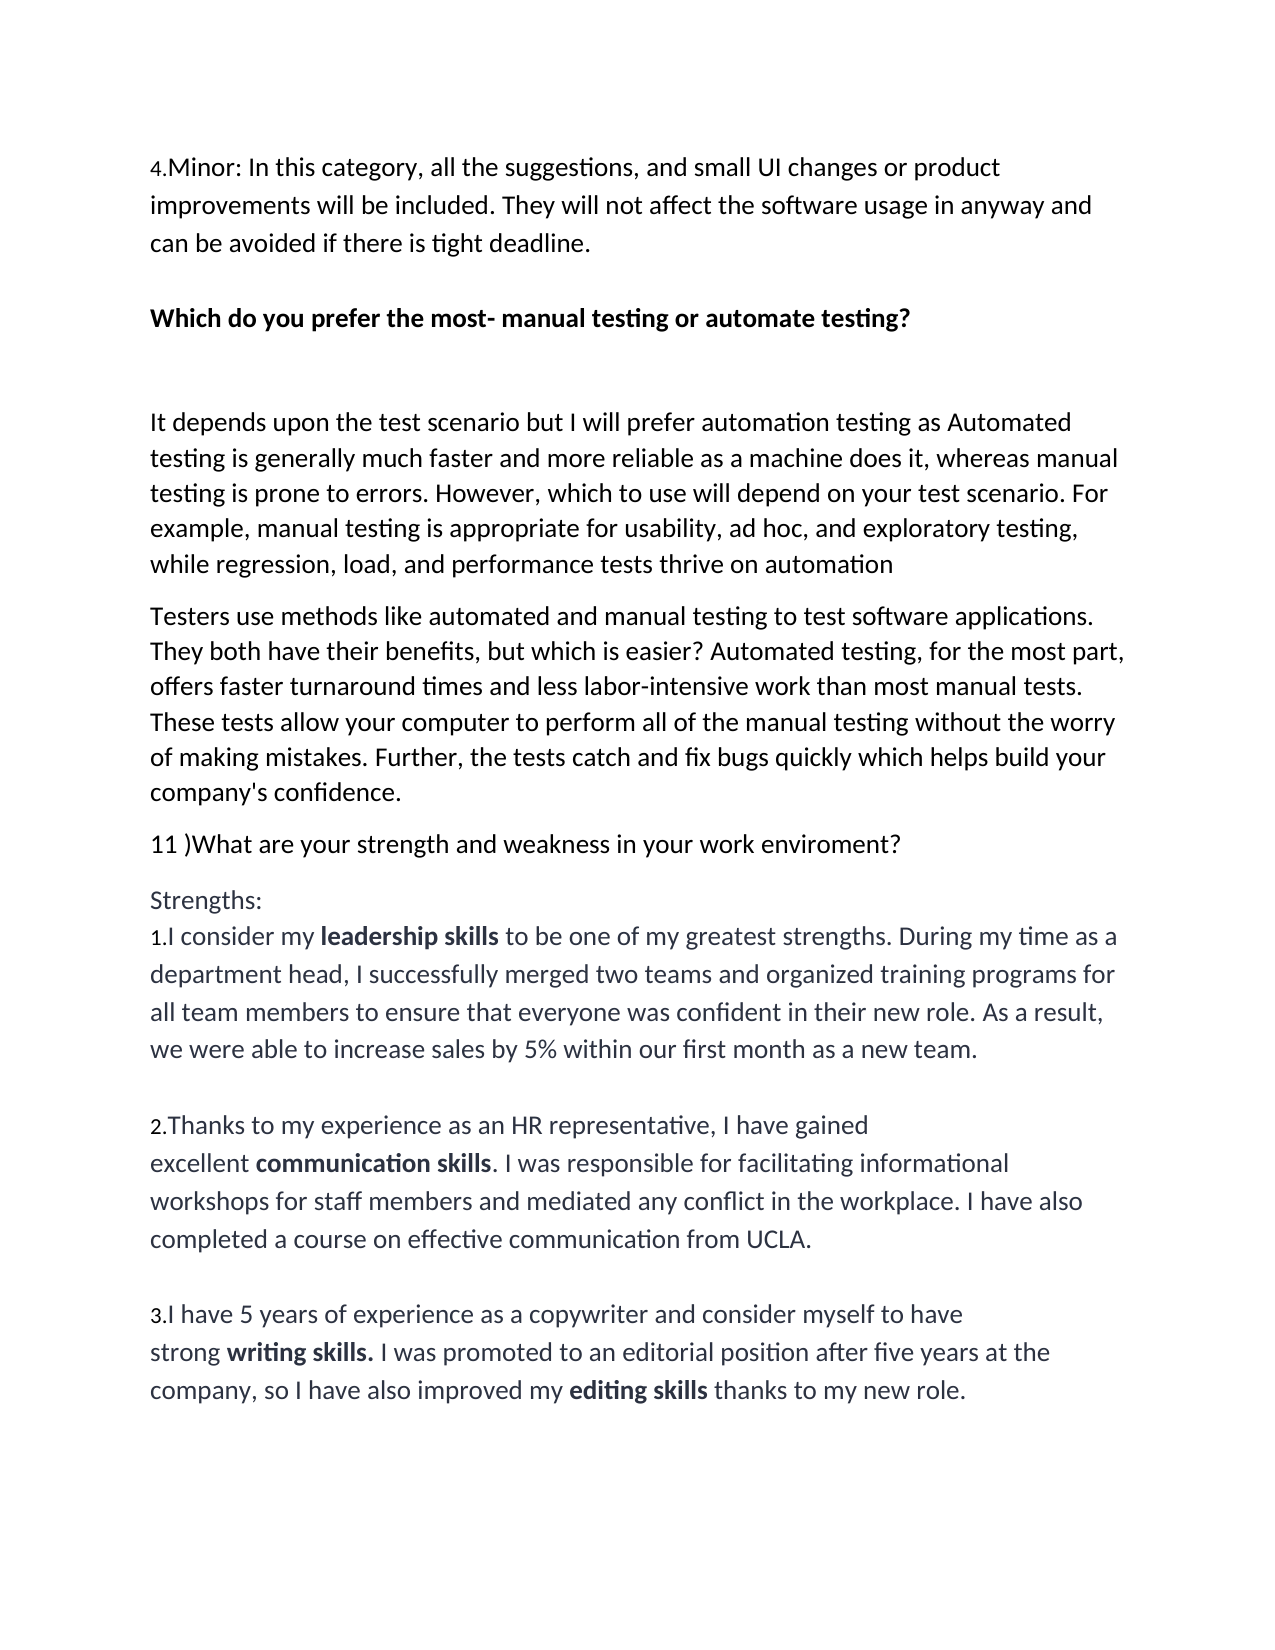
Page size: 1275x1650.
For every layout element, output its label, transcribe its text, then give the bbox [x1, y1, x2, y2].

list Thanks to my experience as an HR representative, I have gained excellent communication skills. I was responsible for facilitating informational workshops for staff members and mediated any conflict in the workplace. I have also completed a course on effective communication from UCLA. [150, 1108, 1125, 1255]
text 11 )What are your strength and weakness in your work enviroment? [150, 827, 1125, 860]
text Which do you prefer the most- manual testing or automate testing? [150, 302, 1125, 335]
list I consider my leadership skills to be one of my greatest strengths. During my time as a department head, I successfully merged two teams and organized training programs for all team members to ensure that everyone was confident in their new role. As a result, we were able to increase sales by 5% within our first month as a new team. [150, 919, 1125, 1066]
subtitle Strengths: [150, 883, 1125, 917]
list Minor: In this category, all the suggestions, and small UI changes or product improvements will be included. They will not affect the software usage in anyway and can be avoided if there is tight deadline. [150, 150, 1125, 259]
text It depends upon the test scenario but I will prefer automation testing as Automated testing is generally much faster and more reliable as a machine does it, whereas manual testing is prone to errors. However, which to use will depend on your test scenario. For example, manual testing is appropriate for usability, ad hoc, and exploratory testing, while regression, load, and performance tests thrive on automation [150, 406, 1125, 580]
text Testers use methods like automated and manual testing to test software applications. They both have their benefits, but which is easier? Automated testing, for the most part, offers faster turnaround times and less labor-intensive work than most manual tests. These tests allow your computer to perform all of the manual testing without the worry of making mistakes. Further, the tests catch and fix bugs quickly which helps build your company's confidence. [150, 599, 1125, 808]
list I have 5 years of experience as a copywriter and consider myself to have strong writing skills. I was promoted to an editorial position after five years at the company, so I have also improved my editing skills thanks to my new role. [150, 1297, 1125, 1406]
